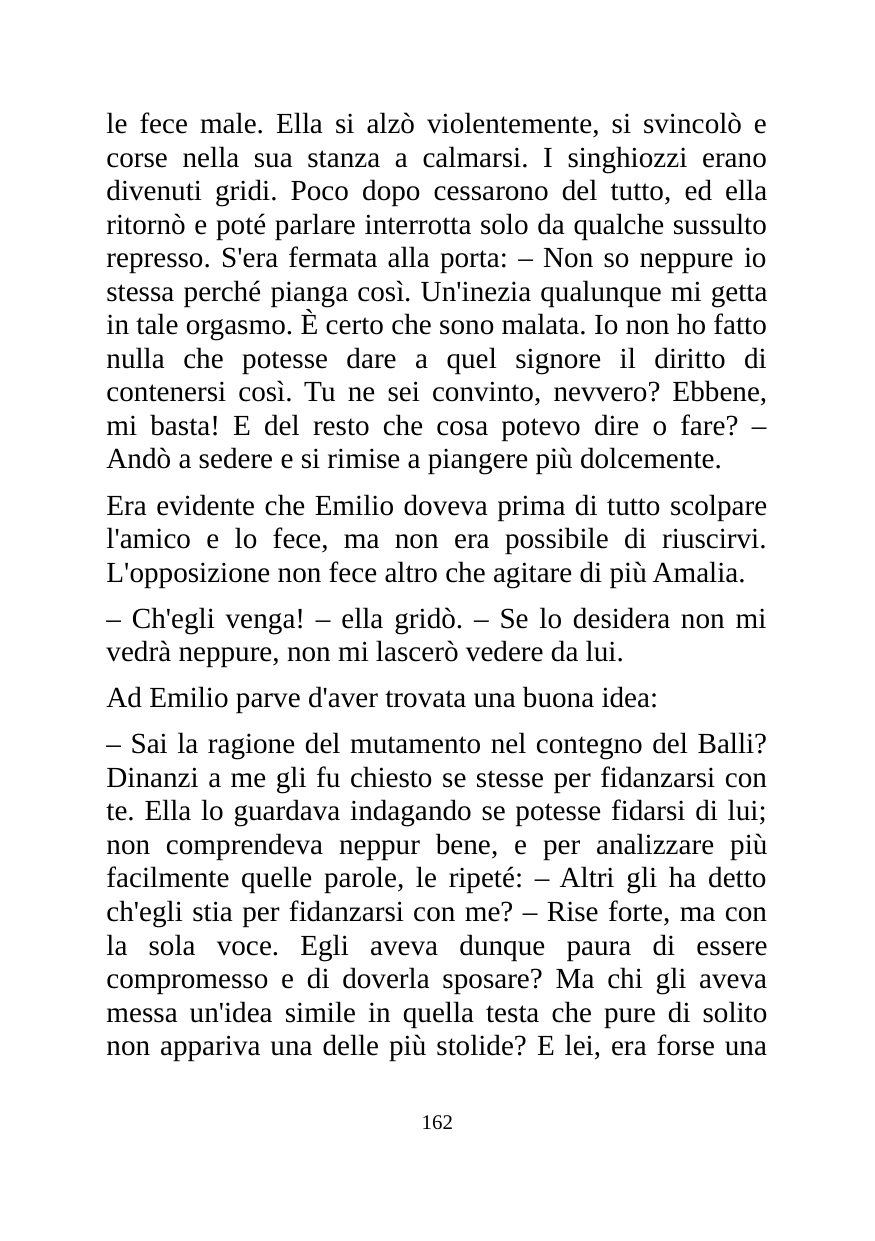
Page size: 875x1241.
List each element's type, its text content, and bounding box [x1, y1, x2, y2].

text – Ch'egli venga! – ella gridò. – Se lo desidera non mi vedrà neppure, non mi lascerò vedere da lui. [106, 601, 768, 668]
text Era evidente che Emilio doveva prima di tutto scolpare l'amico e lo fece, ma non era possibile di riuscirvi. L'opposizione non fece altro che agitare di più Amalia. [106, 488, 768, 588]
text le fece male. Ella si alzò violentemente, si svincolò e corse nella sua stanza a calmarsi. I singhiozzi erano divenuti gridi. Poco dopo cessarono del tutto, ed ella ritornò e poté parlare interrotta solo da qualche sussulto represso. S'era fermata alla porta: – Non so neppure io stessa perché pianga così. Un'inezia qualunque mi getta in tale orgasmo. È certo che sono malata. Io non ho fatto nulla che potesse dare a quel signore il diritto di contenersi così. Tu ne sei convinto, nevvero? Ebbene, mi basta! E del resto che cosa potevo dire o fare? – Andò a sedere e si rimise a piangere più dolcemente. [106, 106, 768, 475]
text Ad Emilio parve d'aver trovata una buona idea: [106, 680, 768, 714]
text – Sai la ragione del mutamento nel contegno del Balli? Dinanzi a me gli fu chiesto se stesse per fidanzarsi con te. Ella lo guardava indagando se potesse fidarsi di lui; non comprendeva neppur bene, e per analizzare più facilmente quelle parole, le ripeté: – Altri gli ha detto ch'egli stia per fidanzarsi con me? – Rise forte, ma con la sola voce. Egli aveva dunque paura di essere compromesso e di doverla sposare? Ma chi gli aveva messa un'idea simile in quella testa che pure di solito non appariva una delle più stolide? E lei, era forse una [106, 726, 768, 1062]
